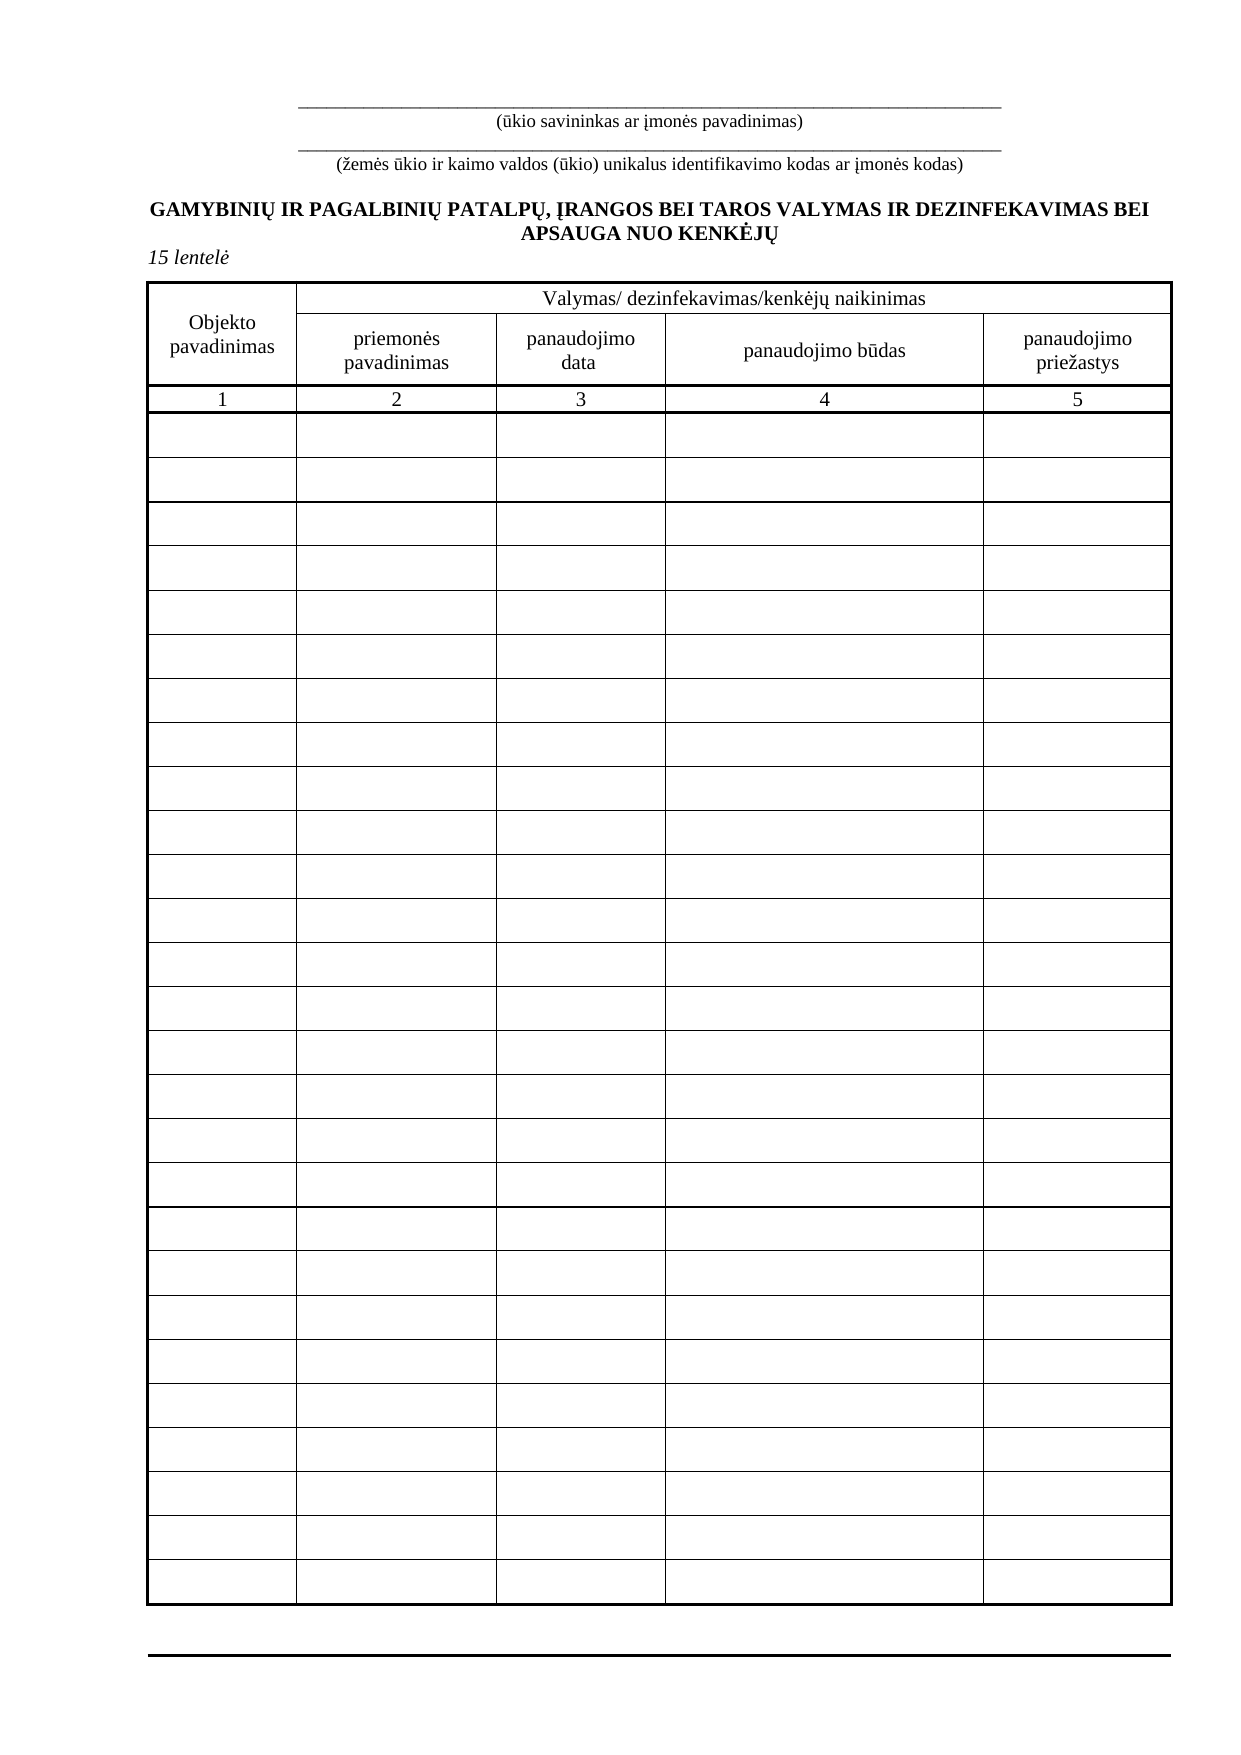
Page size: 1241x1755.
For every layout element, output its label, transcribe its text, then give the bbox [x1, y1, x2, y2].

table_cell [666, 503, 983, 545]
table_cell [297, 723, 496, 766]
table_cell [297, 1472, 496, 1515]
table_cell [497, 987, 665, 1030]
table_cell [666, 591, 983, 633]
table_cell priemonės pavadinimas [297, 314, 496, 384]
table_cell [148, 1630, 297, 1654]
text ___________________________________________________________________________ [148, 89, 1152, 110]
table_cell [984, 987, 1170, 1030]
table_cell [497, 1251, 665, 1294]
table_cell [984, 1163, 1170, 1206]
table_cell [497, 458, 665, 501]
table_cell [149, 987, 296, 1030]
table_cell [984, 1075, 1170, 1118]
table_cell [297, 767, 496, 810]
table_cell panaudojimo data [497, 314, 665, 384]
table_cell [666, 546, 983, 589]
table_cell [984, 899, 1170, 942]
table_cell [666, 1208, 983, 1250]
table_cell panaudojimo būdas [666, 314, 983, 384]
table_cell [666, 1340, 983, 1383]
table_cell [665, 1606, 984, 1630]
table_cell [148, 1606, 297, 1630]
table_cell [666, 1075, 983, 1118]
table_cell [984, 1296, 1170, 1338]
table_cell [149, 1119, 296, 1162]
table_cell [984, 1031, 1170, 1074]
table_header Objekto pavadinimas [149, 284, 296, 384]
table_cell [496, 1630, 665, 1654]
table_cell [497, 811, 665, 854]
table_cell [149, 458, 296, 501]
table_cell [666, 1384, 983, 1427]
table_cell [984, 1208, 1170, 1250]
table_cell [984, 855, 1170, 898]
table_cell [149, 1560, 296, 1603]
table_cell [149, 546, 296, 589]
table_cell [297, 987, 496, 1030]
table_cell 3 [497, 387, 665, 411]
table_cell [497, 1560, 665, 1603]
table_cell [666, 899, 983, 942]
table_cell [666, 414, 983, 457]
table_cell [149, 1031, 296, 1074]
table_cell [984, 1560, 1170, 1603]
table_cell [984, 943, 1170, 986]
table_cell [149, 811, 296, 854]
table_cell [497, 635, 665, 678]
table_cell [297, 1119, 496, 1162]
table_cell panaudojimo priežastys [984, 314, 1170, 384]
table_cell [297, 1630, 496, 1654]
table_cell [984, 1384, 1170, 1427]
table_cell [984, 1340, 1170, 1383]
table_cell [984, 546, 1170, 589]
table_cell [984, 723, 1170, 766]
table_cell [297, 1606, 496, 1630]
table_cell 2 [297, 387, 496, 411]
table_cell [149, 1428, 296, 1471]
table_cell [497, 414, 665, 457]
table_cell [297, 1384, 496, 1427]
table_cell [984, 1606, 1171, 1630]
table_cell [666, 1031, 983, 1074]
table_cell [149, 414, 296, 457]
table_cell [984, 1119, 1170, 1162]
table_cell [149, 767, 296, 810]
table_cell [297, 503, 496, 545]
table_cell [297, 855, 496, 898]
table_cell [497, 1031, 665, 1074]
table_cell [149, 1251, 296, 1294]
table_cell [149, 943, 296, 986]
table_cell [666, 1472, 983, 1515]
table_cell [497, 1119, 665, 1162]
table_cell [149, 1516, 296, 1559]
table_cell [497, 899, 665, 942]
table_cell [984, 767, 1170, 810]
table_cell [149, 1163, 296, 1206]
table_cell [149, 591, 296, 633]
table_cell [666, 1560, 983, 1603]
table_cell [297, 1296, 496, 1338]
table_cell [497, 1472, 665, 1515]
table_cell [666, 1251, 983, 1294]
table_cell [666, 855, 983, 898]
table_cell [297, 1251, 496, 1294]
table_cell [666, 723, 983, 766]
table_cell [984, 1428, 1170, 1471]
table_cell [497, 1384, 665, 1427]
table_cell [149, 1075, 296, 1118]
table_cell [297, 1208, 496, 1250]
table_cell [666, 1296, 983, 1338]
table_cell [297, 1516, 496, 1559]
table_cell [297, 943, 496, 986]
table_cell [149, 1472, 296, 1515]
table_cell [149, 679, 296, 722]
table_cell [666, 767, 983, 810]
table_cell [297, 1163, 496, 1206]
table_cell [149, 503, 296, 545]
table_cell [984, 503, 1170, 545]
table_cell 1 [149, 387, 296, 411]
table_cell [297, 899, 496, 942]
table_cell [666, 458, 983, 501]
table_cell [149, 1208, 296, 1250]
table_cell [297, 1340, 496, 1383]
table_cell [149, 635, 296, 678]
table_cell [984, 1472, 1170, 1515]
table_cell [984, 679, 1170, 722]
table_cell [984, 458, 1170, 501]
table_cell [984, 635, 1170, 678]
text (žemės ūkio ir kaimo valdos (ūkio) unikalus identifikavimo kodas ar įmonės kodas) [148, 153, 1152, 175]
table_cell [149, 1340, 296, 1383]
table_cell [297, 546, 496, 589]
table_cell [666, 679, 983, 722]
table_cell [497, 943, 665, 986]
table_cell [297, 811, 496, 854]
table_cell [497, 1428, 665, 1471]
table_cell [665, 1630, 984, 1654]
table_cell [149, 723, 296, 766]
table_cell [497, 1163, 665, 1206]
table_cell [297, 1075, 496, 1118]
table_cell [984, 414, 1170, 457]
table_cell [149, 1384, 296, 1427]
table_cell [497, 591, 665, 633]
table_cell [297, 414, 496, 457]
text ___________________________________________________________________________ [148, 132, 1152, 153]
table_cell [666, 1428, 983, 1471]
text (ūkio savininkas ar įmonės pavadinimas) [148, 110, 1152, 132]
table_cell [666, 1516, 983, 1559]
table_cell [497, 1208, 665, 1250]
table_cell [297, 679, 496, 722]
table_cell [984, 1251, 1170, 1294]
table_cell [984, 1630, 1171, 1654]
table_cell [666, 635, 983, 678]
table_cell 5 [984, 387, 1170, 411]
table_cell [149, 899, 296, 942]
table_cell [149, 855, 296, 898]
table_cell [297, 1560, 496, 1603]
table_cell [984, 591, 1170, 633]
table_cell [297, 1428, 496, 1471]
table_cell [666, 987, 983, 1030]
table_cell [497, 546, 665, 589]
table_cell [297, 635, 496, 678]
text GAMYBINIŲ IR PAGALBINIŲ PATALPŲ, ĮRANGOS BEI TAROS VALYMAS IR DEZINFEKAVIMAS BEI APSAUGA NUO KENKĖJŲ [148, 196, 1152, 244]
table_cell [497, 855, 665, 898]
table_cell [297, 458, 496, 501]
table_cell [666, 1119, 983, 1162]
table_cell [497, 679, 665, 722]
table_cell [984, 811, 1170, 854]
table_cell [497, 1296, 665, 1338]
table_cell 4 [666, 387, 983, 411]
table_cell [497, 503, 665, 545]
table_cell [297, 1031, 496, 1074]
table_cell [149, 1296, 296, 1338]
table_cell [497, 767, 665, 810]
table_cell [497, 1516, 665, 1559]
table_cell [666, 943, 983, 986]
table_cell [496, 1606, 665, 1630]
table_cell [497, 1340, 665, 1383]
table_cell [297, 591, 496, 633]
table_header Valymas/ dezinfekavimas/kenkėjų naikinimas [297, 284, 1170, 313]
table_cell [984, 1516, 1170, 1559]
table_cell [497, 1075, 665, 1118]
table_cell [497, 723, 665, 766]
table_cell [666, 811, 983, 854]
text 15 lentelė [148, 244, 1152, 269]
table_cell [666, 1163, 983, 1206]
